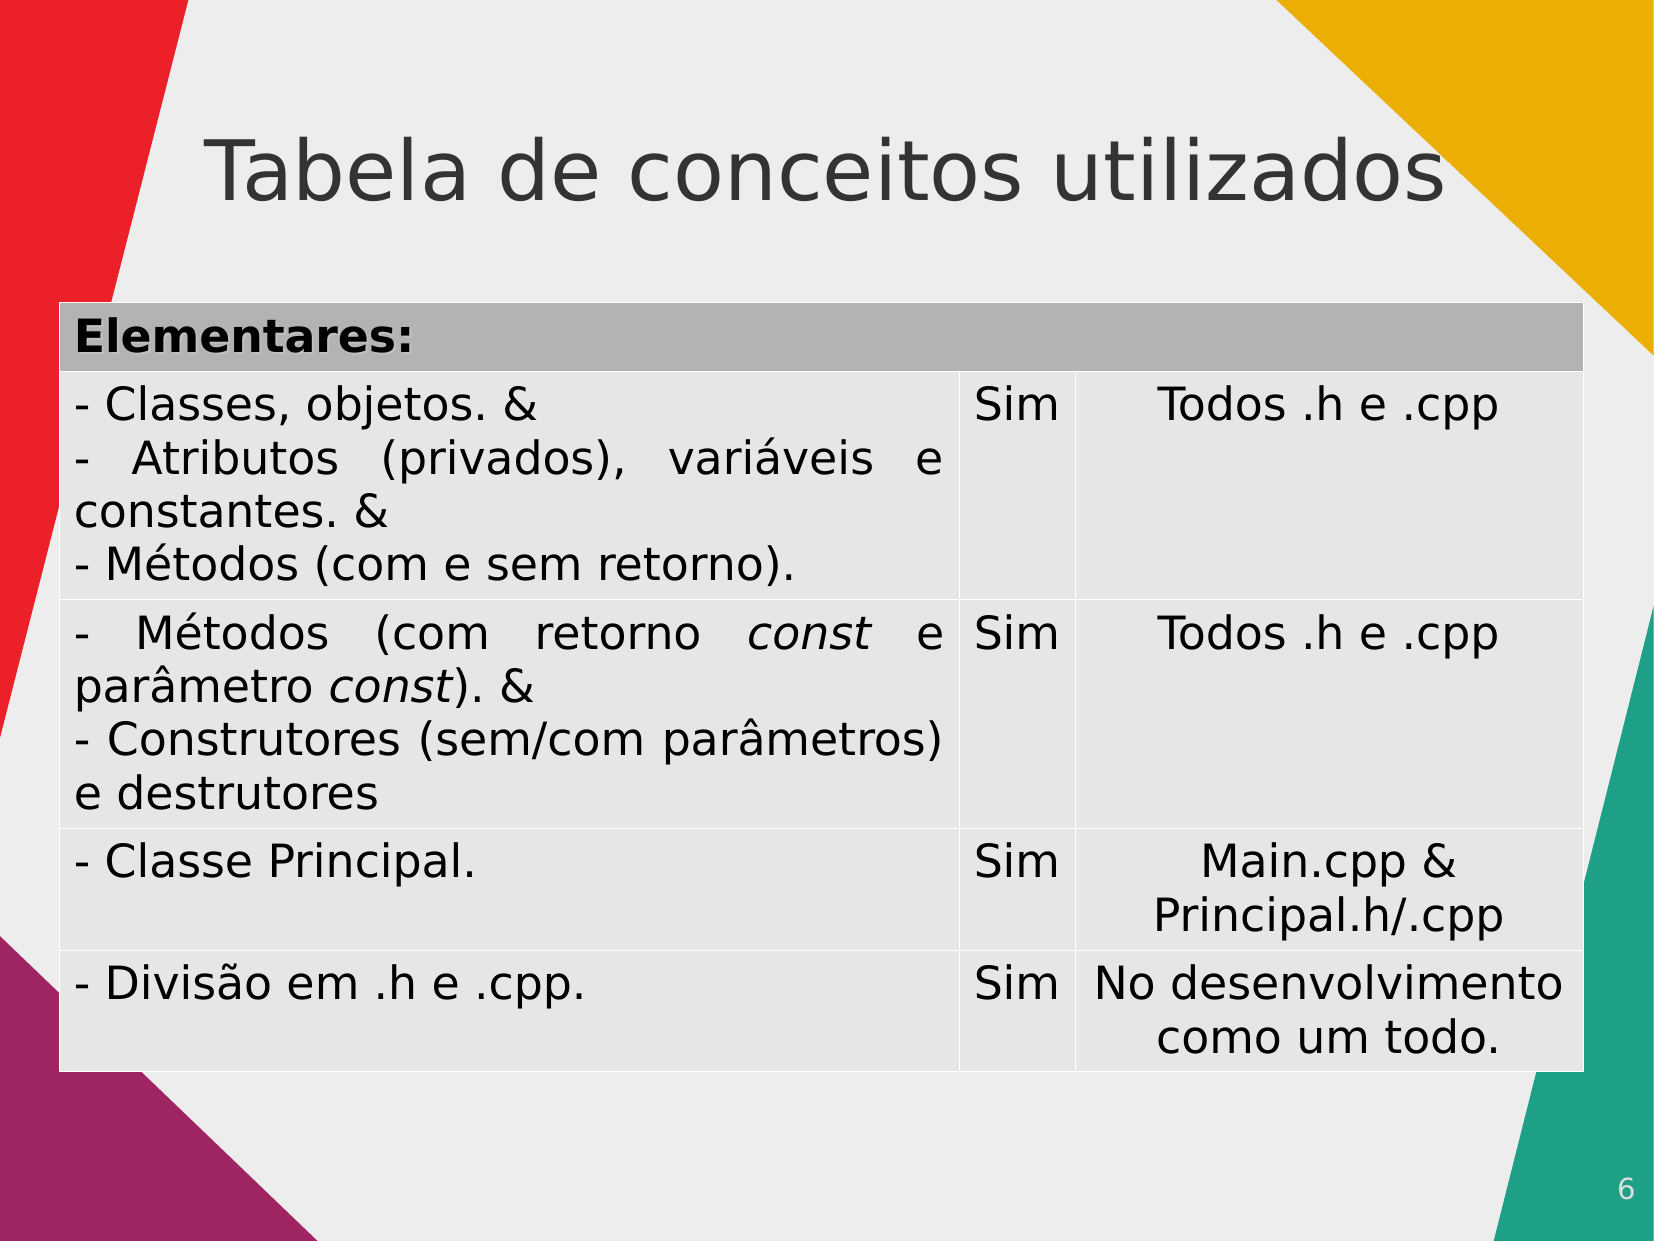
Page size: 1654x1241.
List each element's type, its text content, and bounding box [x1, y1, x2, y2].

table_cell - Métodos (com retorno const e parâmetro const). & - Construtores (sem/com parâmetros) e destrutores [60, 600, 959, 828]
table_cell - Divisão em .h e .cpp. [60, 951, 959, 1071]
table_cell - Classe Principal. [60, 829, 959, 950]
table_cell Sim [960, 951, 1075, 1071]
table_cell Todos .h e .cpp [1076, 372, 1583, 599]
table_cell Sim [960, 829, 1075, 950]
table_cell Sim [960, 600, 1075, 828]
table_cell Todos .h e .cpp [1076, 600, 1583, 828]
title Tabela de conceitos utilizados [114, 73, 1539, 271]
table_cell - Classes, objetos. & - Atributos (privados), variáveis e constantes. & - Métodos (com e sem retorno). [60, 372, 959, 599]
table_cell Main.cpp & Principal.h/.cpp [1076, 829, 1583, 950]
table_header Elementares: [60, 303, 1583, 371]
table_cell Sim [960, 372, 1075, 599]
table_cell No desenvolvimento como um todo. [1076, 951, 1583, 1071]
